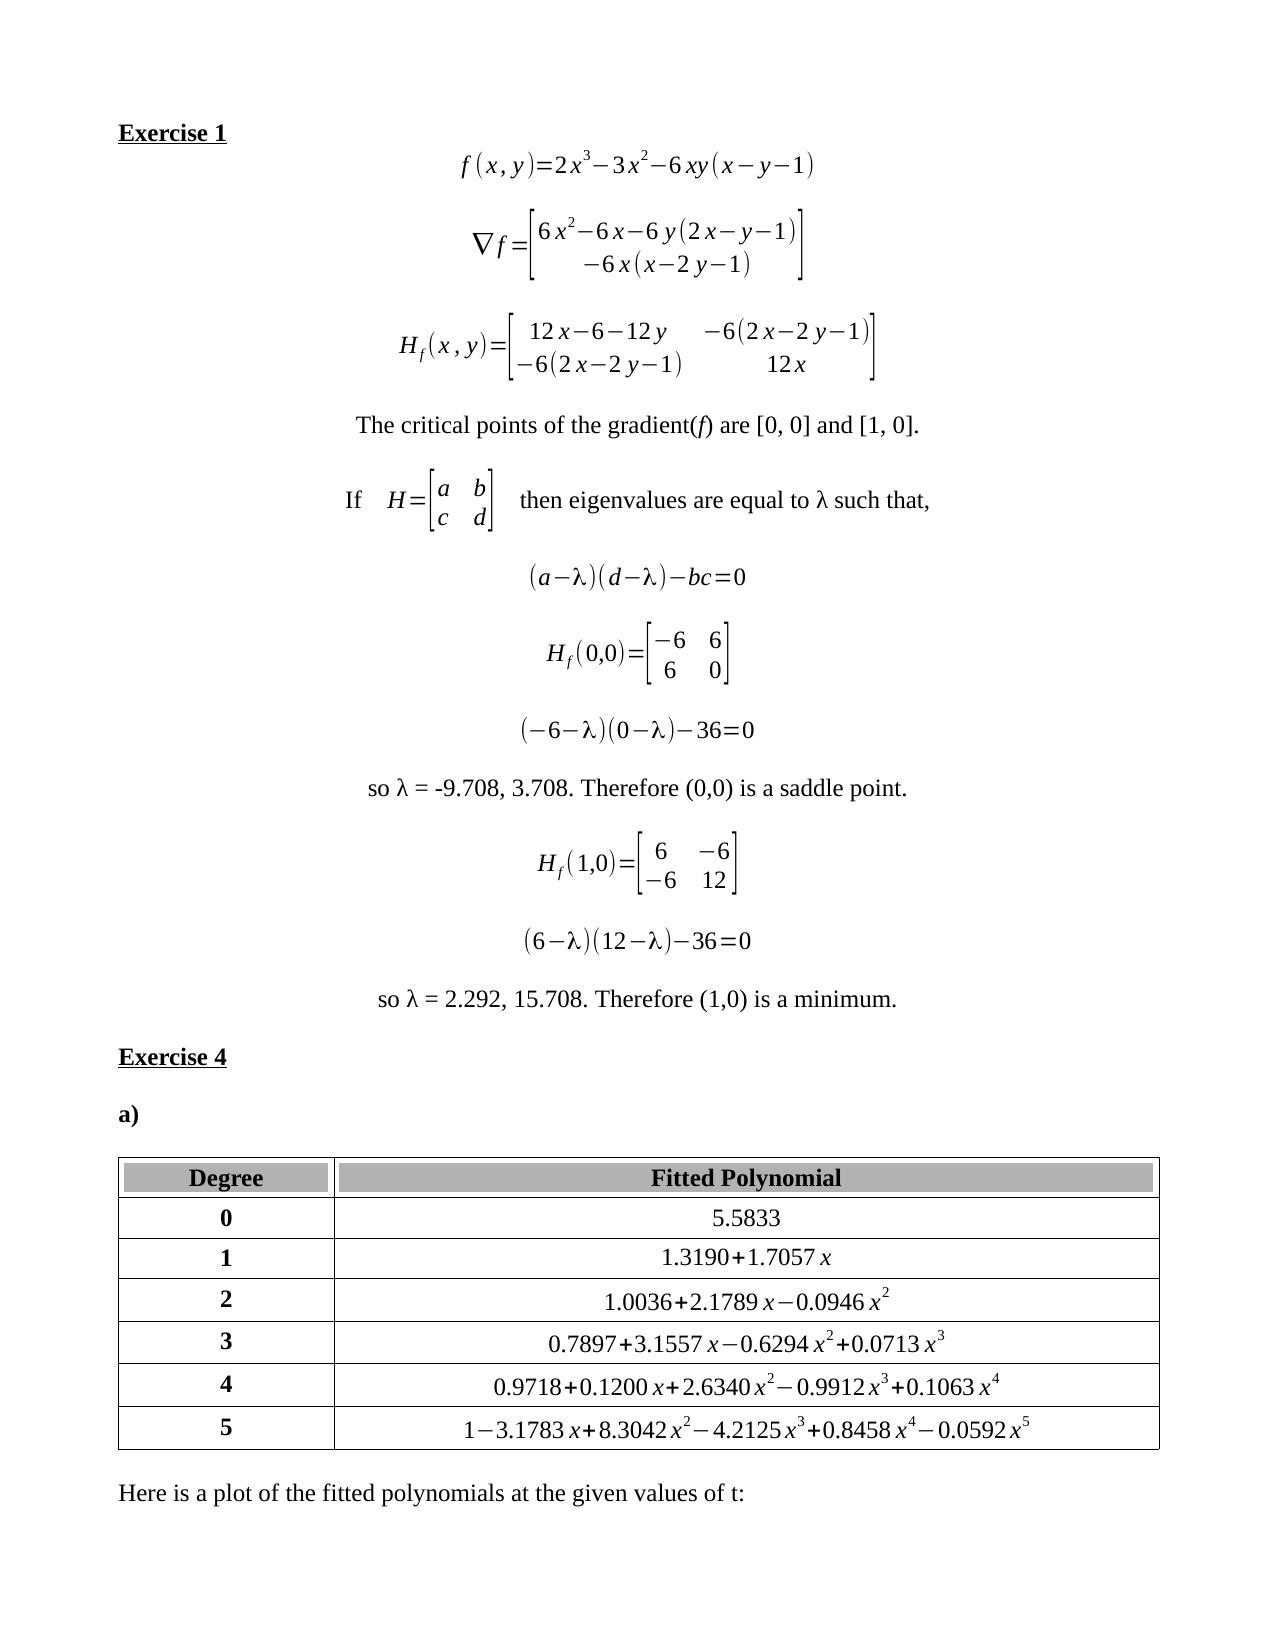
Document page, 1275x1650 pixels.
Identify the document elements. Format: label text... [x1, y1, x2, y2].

text Exercise 1 [118, 118, 1157, 147]
table_cell 3 [119, 1322, 334, 1363]
text The critical points of the gradient(f) are [0, 0] and [1, 0]. [118, 410, 1157, 439]
table_cell 0 [119, 1198, 334, 1238]
table_cell [335, 1364, 1159, 1406]
table_cell [335, 1407, 1159, 1449]
text so λ = 2.292, 15.708. Therefore (1,0) is a minimum. [118, 984, 1157, 1013]
table_cell 1 [119, 1239, 334, 1278]
table_cell 5 [119, 1407, 334, 1449]
text Exercise 4 [118, 1042, 1157, 1071]
table_cell 2 [119, 1279, 334, 1321]
table_cell [335, 1239, 1159, 1278]
table_cell 5.5833 [335, 1198, 1159, 1238]
table_header Degree [119, 1158, 334, 1197]
text Here is a plot of the fitted polynomials at the given values of t: [118, 1478, 1157, 1506]
text so λ = -9.708, 3.708. Therefore (0,0) is a saddle point. [118, 773, 1157, 802]
table_cell [335, 1279, 1159, 1321]
table_header Fitted Polynomial [335, 1158, 1159, 1197]
text If then eigenvalues are equal to λ such that, [118, 468, 1157, 533]
table_cell [335, 1322, 1159, 1363]
text a) [118, 1099, 1157, 1128]
table_cell 4 [119, 1364, 334, 1406]
